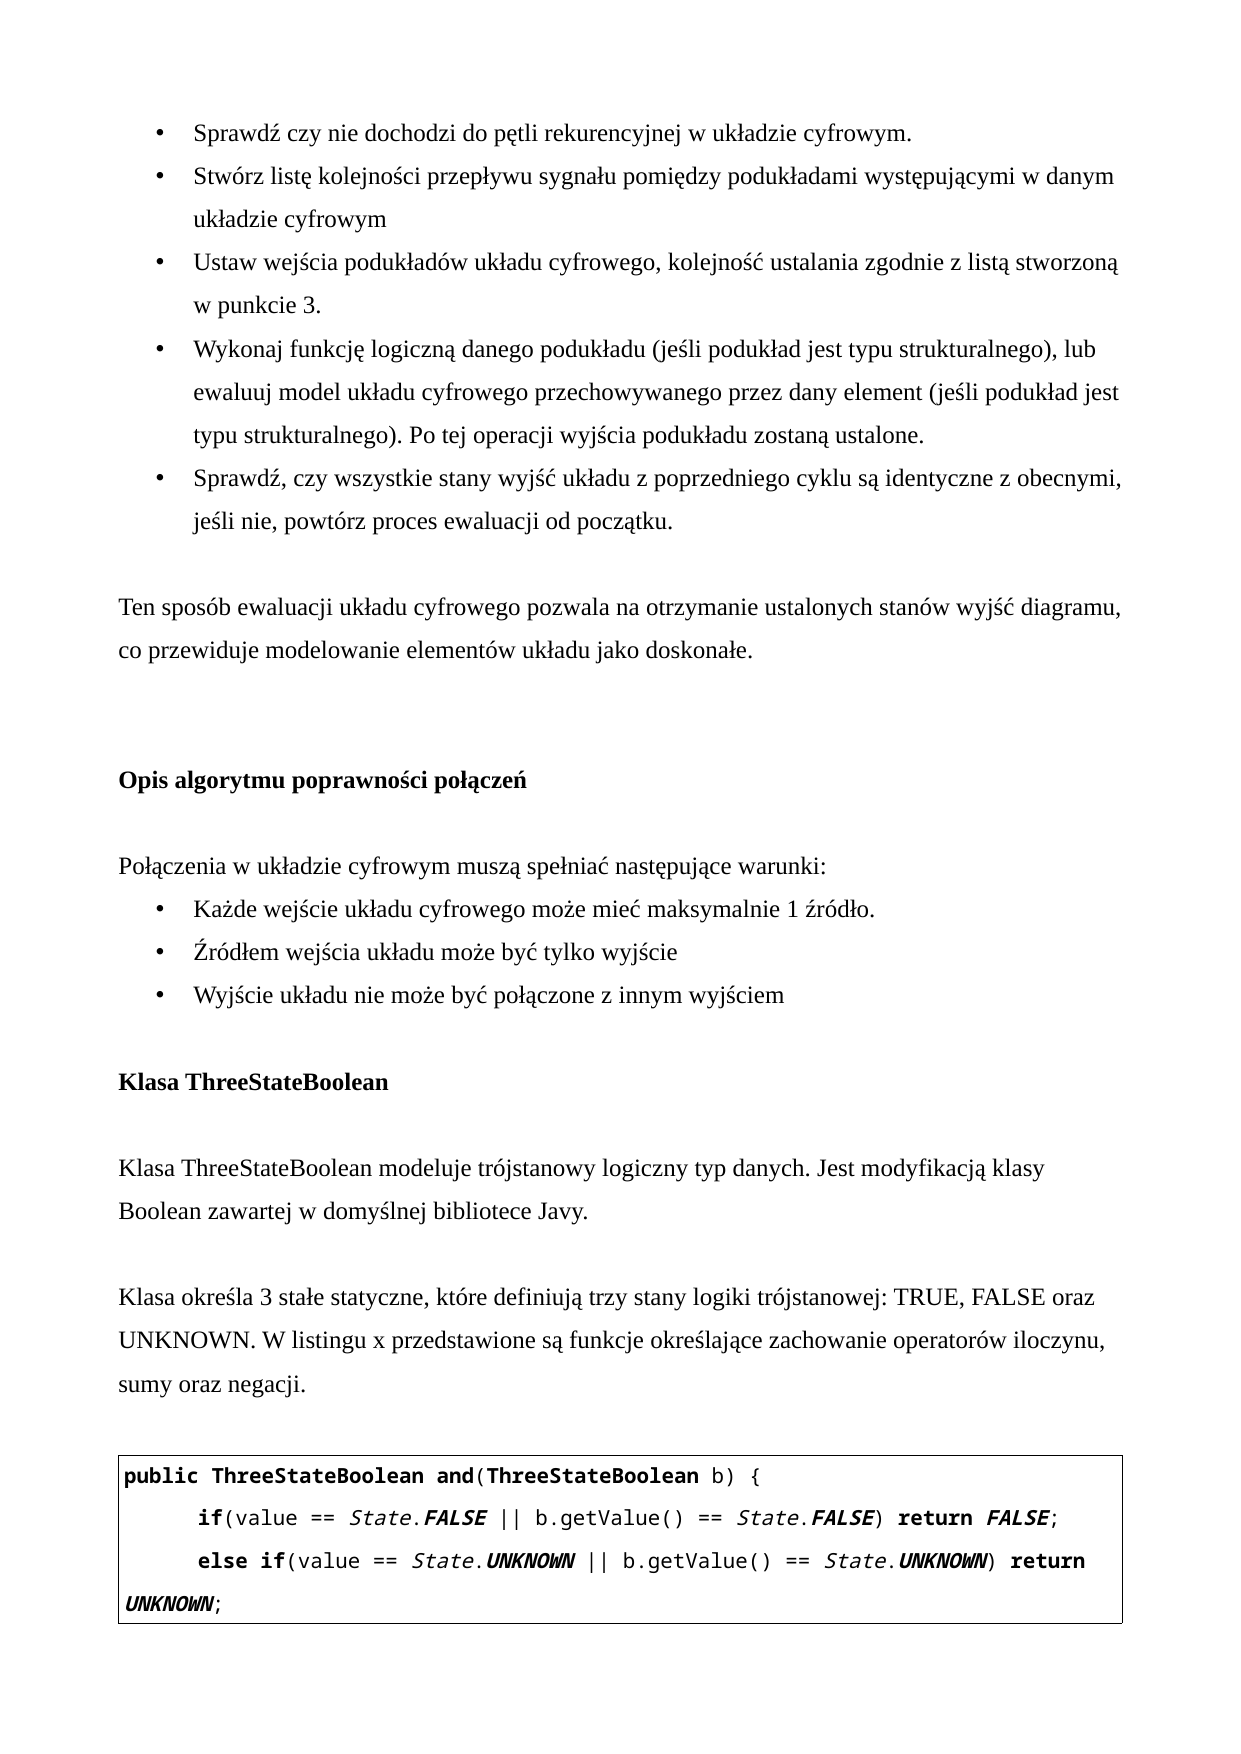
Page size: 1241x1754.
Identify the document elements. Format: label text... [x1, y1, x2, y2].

text Ten sposób ewaluacji układu cyfrowego pozwala na otrzymanie ustalonych stanów wyjść diagramu, co przewiduje modelowanie elementów układu jako doskonałe. [118, 592, 1122, 664]
list Wykonaj funkcję logiczną danego podukładu (jeśli podukład jest typu strukturalnego), lub ewaluuj model układu cyfrowego przechowywanego przez dany element (jeśli podukład jest typu strukturalnego). Po tej operacji wyjścia podukładu zostaną ustalone. [156, 334, 1122, 449]
list Ustaw wejścia podukładów układu cyfrowego, kolejność ustalania zgodnie z listą stworzoną w punkcie 3. [156, 247, 1122, 319]
list Każde wejście układu cyfrowego może mieć maksymalnie 1 źródło. [156, 894, 1122, 923]
list Wyjście układu nie może być połączone z innym wyjściem [156, 981, 1122, 1009]
text Klasa określa 3 stałe statyczne, które definiują trzy stany logiki trójstanowej: TRUE, FALSE oraz UNKNOWN. W listingu x przedstawione są funkcje określające zachowanie operatorów iloczynu, sumy oraz negacji. [118, 1282, 1122, 1397]
text Klasa ThreeStateBoolean [118, 1067, 1122, 1096]
list Stwórz listę kolejności przepływu sygnału pomiędzy podukładami występującymi w danym układzie cyfrowym [156, 161, 1122, 233]
text Połączenia w układzie cyfrowym muszą spełniać następujące warunki: [118, 851, 1122, 880]
list Sprawdź czy nie dochodzi do pętli rekurencyjnej w układzie cyfrowym. [156, 118, 1122, 147]
list Sprawdź, czy wszystkie stany wyjść układu z poprzedniego cyklu są identyczne z obecnymi, jeśli nie, powtórz proces ewaluacji od początku. [156, 463, 1122, 535]
table_header public ThreeStateBoolean and(ThreeStateBoolean b) { if(value == State.FALSE || b.getValue() == State.FALSE) return FALSE; else if(value == State.UNKNOWN || b.getValue() == State.UNKNOWN) return UNKNOWN; [119, 1456, 1122, 1623]
text Klasa ThreeStateBoolean modeluje trójstanowy logiczny typ danych. Jest modyfikacją klasy Boolean zawartej w domyślnej bibliotece Javy. [118, 1153, 1122, 1225]
list Źródłem wejścia układu może być tylko wyjście [156, 937, 1122, 966]
text Opis algorytmu poprawności połączeń [118, 765, 1122, 794]
